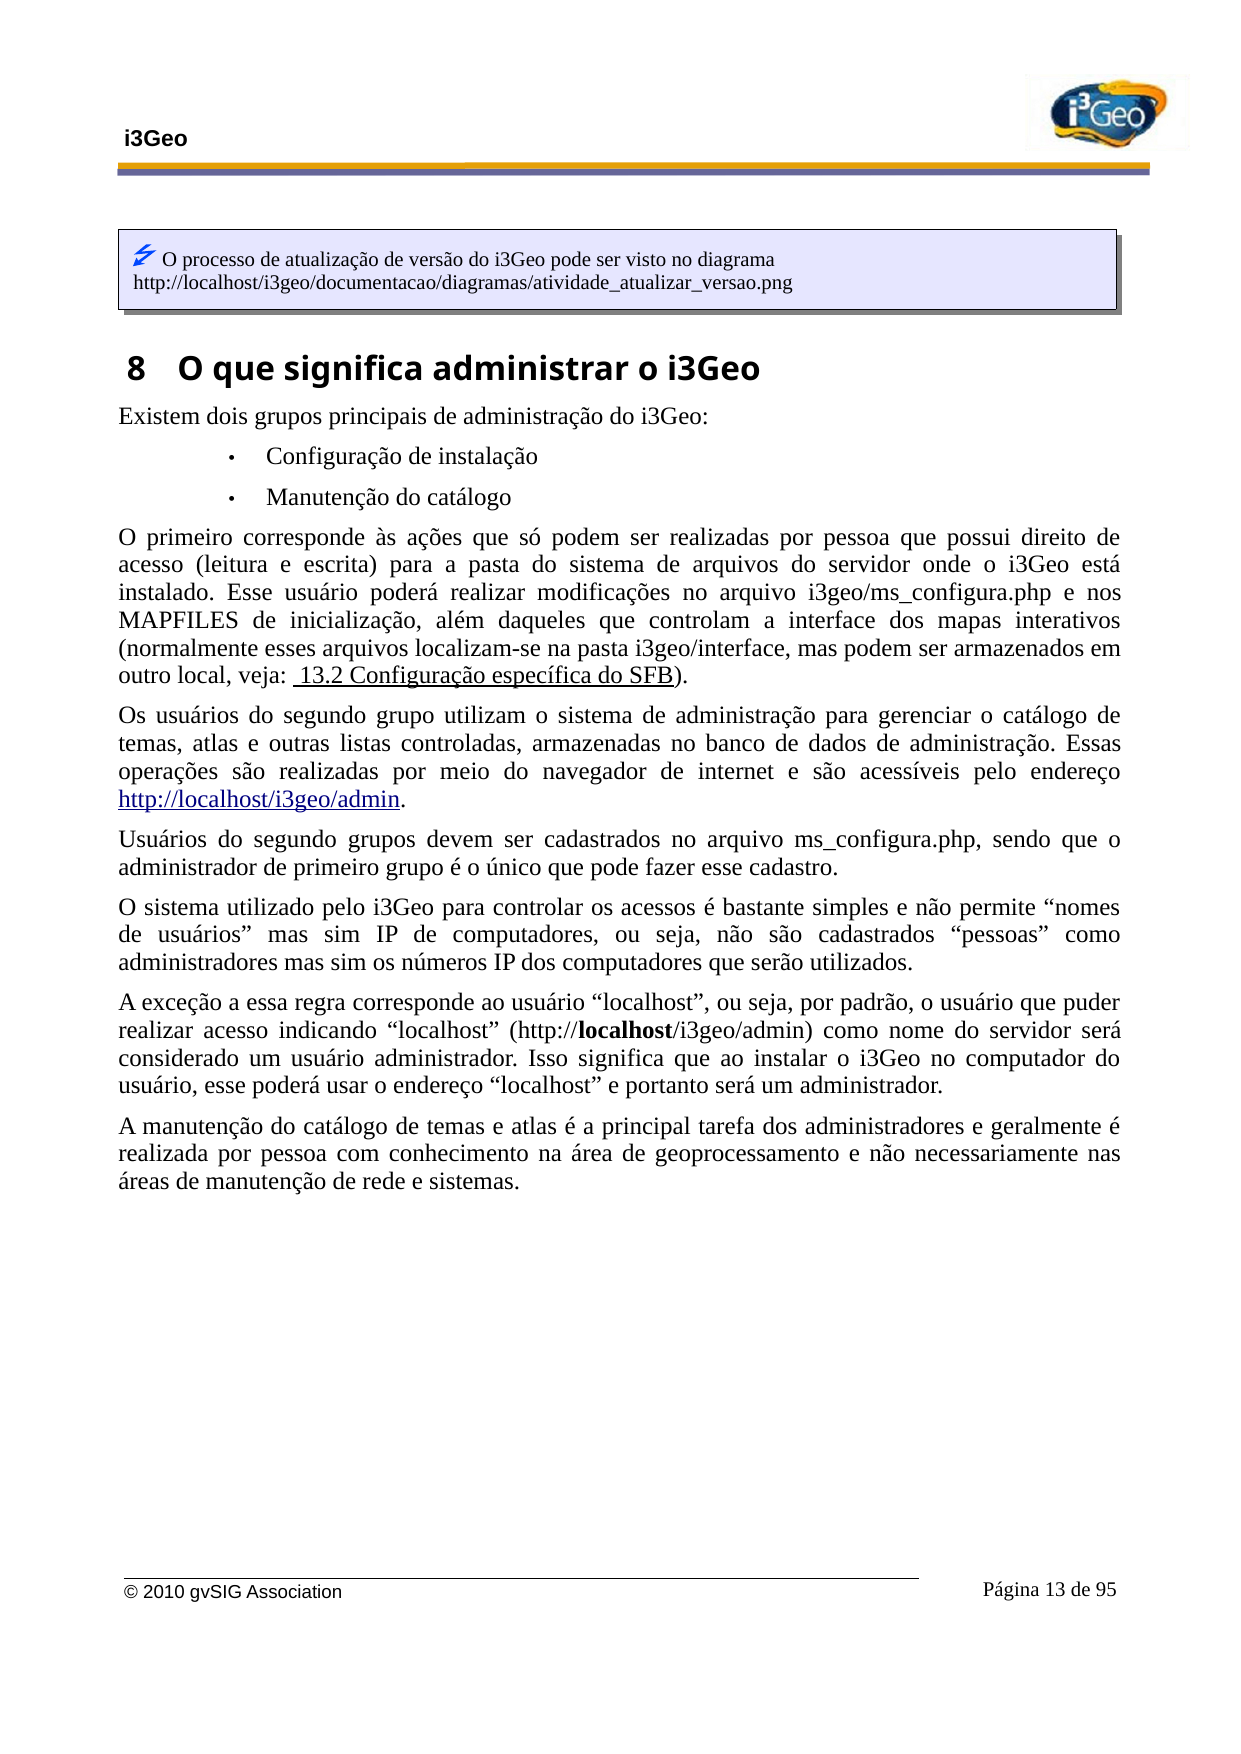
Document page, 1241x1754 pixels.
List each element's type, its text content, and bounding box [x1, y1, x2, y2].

text O sistema utilizado pelo i3Geo para controlar os acessos é bastante simples e não permite “nomes de usuários” mas sim IP de computadores, ou seja, não são cadastrados “pessoas” como administradores mas sim os números IP dos computadores que serão utilizados. [118, 893, 1122, 976]
list Configuração de instalação [228, 442, 1122, 470]
text O primeiro corresponde às ações que só podem ser realizadas por pessoa que possui direito de acesso (leitura e escrita) para a pasta do sistema de arquivos do servidor onde o i3Geo está instalado. Esse usuário poderá realizar modificações no arquivo i3geo/ms_configura.php e nos MAPFILES de inicialização, além daqueles que controlam a interface dos mapas interativos (normalmente esses arquivos localizam-se na pasta i3geo/interface, mas podem ser armazenados em outro local, veja: 13.2Configuração específica do SFB). [118, 523, 1122, 689]
text A exceção a essa regra corresponde ao usuário “localhost”, ou seja, por padrão, o usuário que puder realizar acesso indicando “localhost” (http://localhost/i3geo/admin) como nome do servidor será considerado um usuário administrador. Isso significa que ao instalar o i3Geo no computador do usuário, esse poderá usar o endereço “localhost” e portanto será um administrador. [118, 988, 1122, 1099]
text O processo de atualização de versão do i3Geo pode ser visto no diagrama http://localhost/i3geo/documentacao/diagramas/atividade_atualizar_versao.png [119, 230, 1116, 309]
list Manutenção do catálogo [228, 483, 1122, 510]
picture [1025, 74, 1191, 151]
text Usuários do segundo grupos devem ser cadastrados no arquivo ms_configura.php, sendo que o administrador de primeiro grupo é o único que pode fazer esse cadastro. [118, 825, 1122, 880]
text Existem dois grupos principais de administração do i3Geo: [118, 402, 1122, 430]
subtitle O que significa administrar o i3Geo [118, 344, 1122, 390]
text Os usuários do segundo grupo utilizam o sistema de administração para gerenciar o catálogo de temas, atlas e outras listas controladas, armazenadas no banco de dados de administração. Essas operações são realizadas por meio do navegador de internet e são acessíveis pelo endereço http://localhost/i3geo/admin. [118, 702, 1122, 812]
text A manutenção do catálogo de temas e atlas é a principal tarefa dos administradores e geralmente é realizada por pessoa com conhecimento na área de geoprocessamento e não necessariamente nas áreas de manutenção de rede e sistemas. [118, 1112, 1122, 1195]
